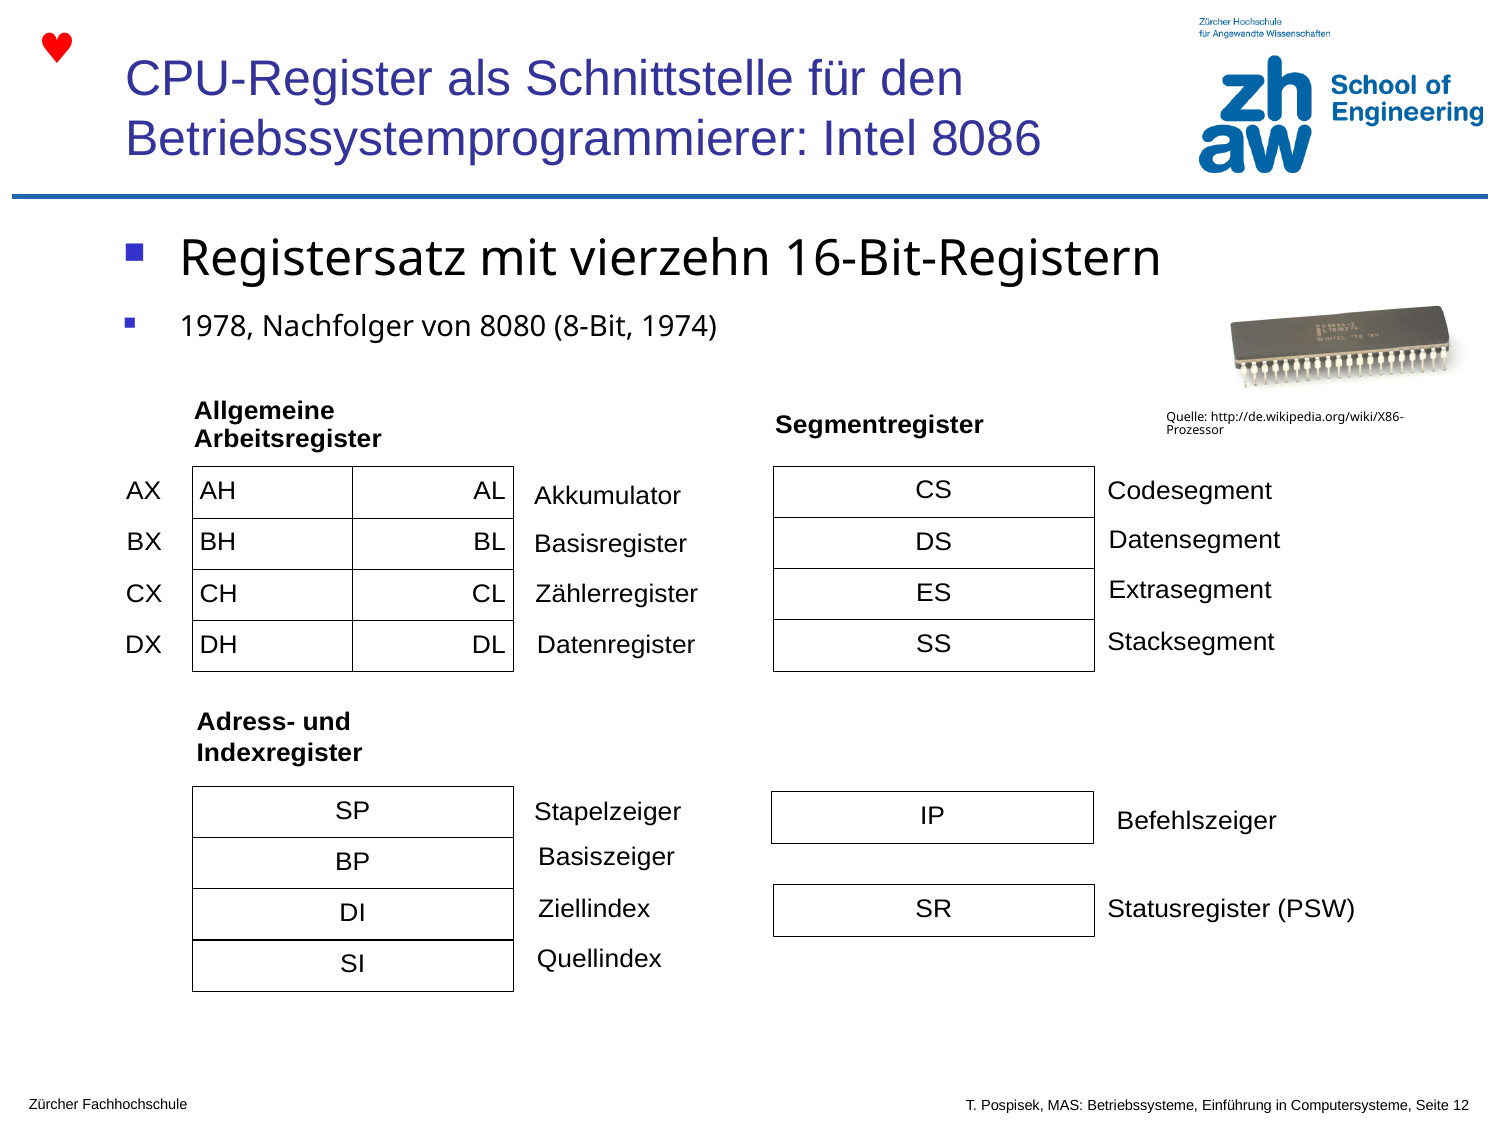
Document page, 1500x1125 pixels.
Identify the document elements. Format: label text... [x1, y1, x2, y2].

text_box BL [473, 527, 506, 557]
text_box Basiszeiger [538, 842, 676, 871]
text_box AH [199, 476, 237, 506]
text_box CS [915, 476, 953, 505]
text_box AX [125, 476, 162, 506]
text_box Befehlszeiger [1116, 806, 1278, 835]
text_box DH [199, 630, 238, 660]
text_box Zählerregister [535, 579, 700, 608]
title CPU-Register als Schnittstelle für den Betriebssystemprogrammierer: Intel 8086 [110, 47, 1390, 173]
text_box ES [916, 578, 952, 608]
text_box ♥️ [23, 11, 95, 141]
text_box Adress- und [196, 707, 359, 737]
text_box Akkumulator [534, 481, 682, 511]
text_box Basisregister [534, 529, 688, 558]
text_box BX [126, 527, 163, 557]
text_box SR [915, 894, 953, 924]
text_box CH [199, 579, 238, 608]
text_box DX [125, 630, 163, 660]
text_box Segmentregister [775, 410, 985, 440]
text_box Indexregister [196, 738, 364, 767]
text_box Allgemeine Arbeitsregister [194, 396, 391, 454]
text_box SI [340, 949, 367, 979]
text_box DI [339, 898, 367, 928]
text_box SP [334, 796, 371, 825]
text_box Codesegment [1107, 476, 1273, 506]
text_box BH [199, 527, 237, 557]
text_box Ziellindex [538, 894, 651, 924]
text_box Stapelzeiger [534, 797, 682, 826]
text_box AL [473, 476, 506, 506]
text_box CL [471, 579, 506, 608]
text_box BP [334, 847, 371, 876]
text_box DL [471, 630, 506, 660]
list Registersatz mit vierzehn 16-Bit-Registern 1978, Nachfolger von 8080 (8-Bit, 1974) [108, 224, 1388, 288]
text_box Datenregister [536, 630, 697, 659]
picture [1204, 280, 1477, 414]
text_box Stacksegment [1107, 626, 1276, 656]
picture [1199, 18, 1483, 173]
text_box DS [915, 527, 953, 556]
text_box Extrasegment [1108, 575, 1273, 605]
text_box Datensegment [1108, 525, 1282, 555]
text_box Statusregister (PSW) [1107, 894, 1357, 924]
text_box SS [916, 629, 952, 659]
text_box Quellindex [536, 944, 663, 974]
text_box CX [125, 579, 163, 608]
text_box IP [919, 801, 947, 831]
text_box Quelle: http://de.wikipedia.org/wiki/X86-Prozessor [1151, 402, 1471, 439]
